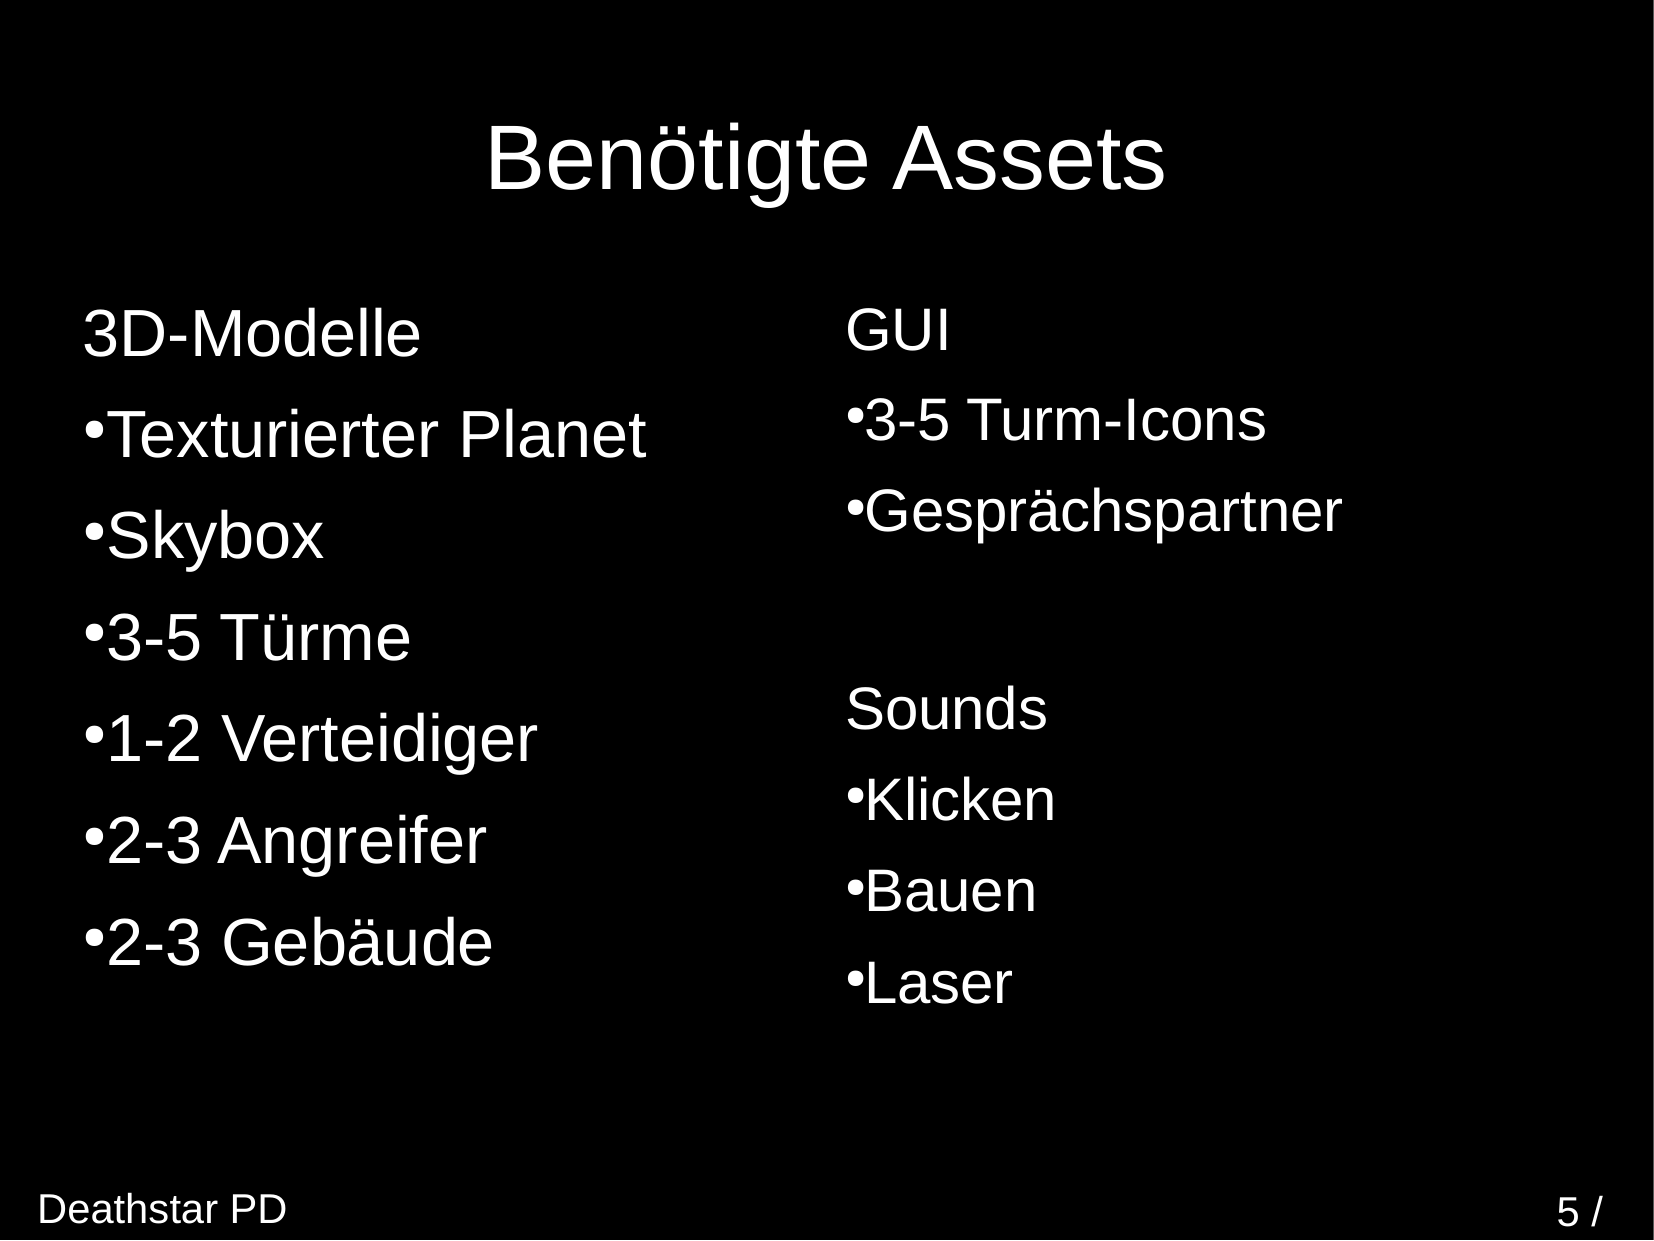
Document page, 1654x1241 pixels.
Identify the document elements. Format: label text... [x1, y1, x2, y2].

title Benötigte Assets [82, 49, 1571, 257]
text_box Deathstar PD [0, 1178, 325, 1241]
list 3D-Modelle Texturierter Planet Skybox 3-5 Türme 1-2 Verteidiger 2-3 Angreifer 2-3 Gebäude [82, 290, 809, 1010]
text_box / [1505, 1181, 1654, 1241]
list GUI 3-5 Turm-Icons Gesprächspartner Sounds Klicken Bauen Laser [845, 290, 1572, 1022]
